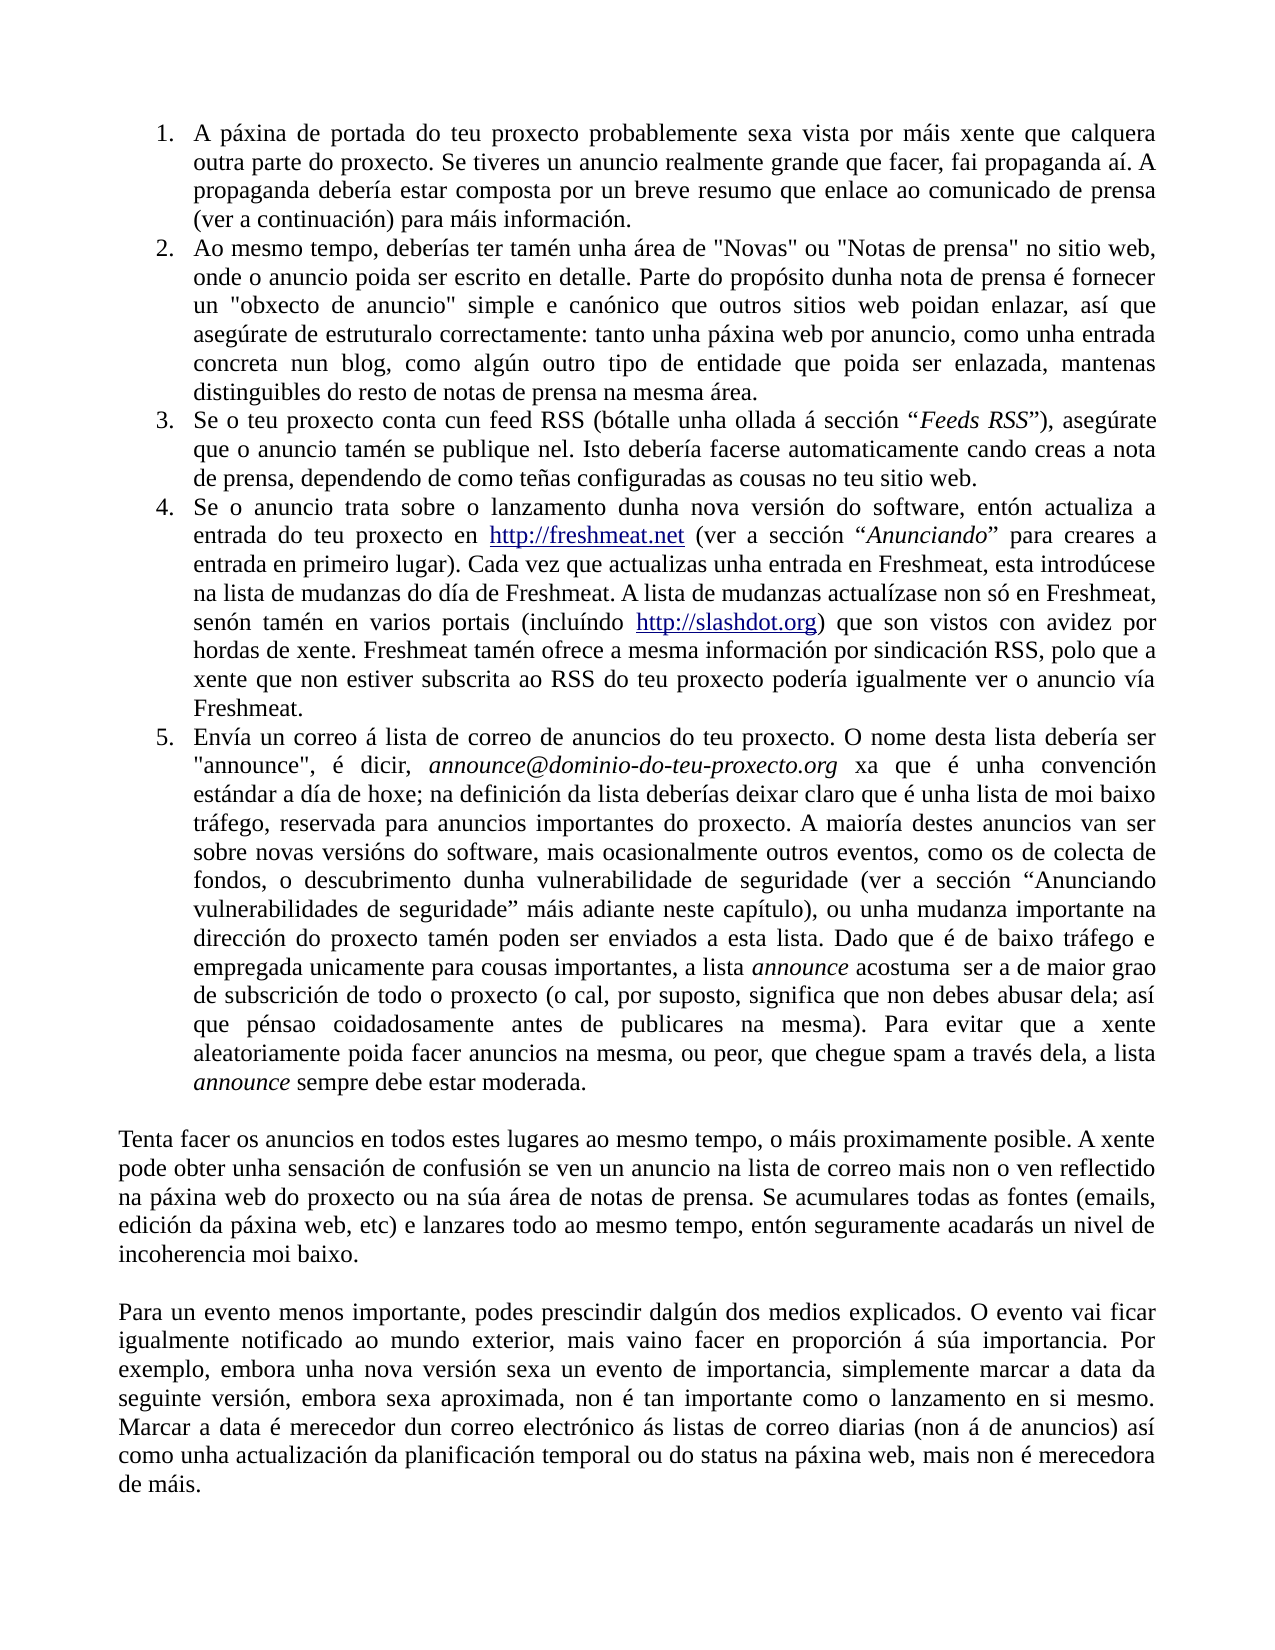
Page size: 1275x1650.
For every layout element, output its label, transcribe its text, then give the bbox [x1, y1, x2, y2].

list Ao mesmo tempo, deberías ter tamén unha área de "Novas" ou "Notas de prensa" no sitio web, onde o anuncio poida ser escrito en detalle. Parte do propósito dunha nota de prensa é fornecer un "obxecto de anuncio" simple e canónico que outros sitios web poidan enlazar, así que asegúrate de estruturalo correctamente: tanto unha páxina web por anuncio, como unha entrada concreta nun blog, como algún outro tipo de entidade que poida ser enlazada, mantenas distinguibles do resto de notas de prensa na mesma área. [156, 233, 1157, 406]
text Para un evento menos importante, podes prescindir dalgún dos medios explicados. O evento vai ficar igualmente notificado ao mundo exterior, mais vaino facer en proporción á súa importancia. Por exemplo, embora unha nova versión sexa un evento de importancia, simplemente marcar a data da seguinte versión, embora sexa aproximada, non é tan importante como o lanzamento en si mesmo. Marcar a data é merecedor dun correo electrónico ás listas de correo diarias (non á de anuncios) así como unha actualización da planificación temporal ou do status na páxina web, mais non é merecedora de máis. [118, 1297, 1157, 1498]
list Envía un correo á lista de correo de anuncios do teu proxecto. O nome desta lista debería ser "announce", é dicir, announce@dominio-do-teu-proxecto.org xa que é unha convención estándar a día de hoxe; na definición da lista deberías deixar claro que é unha lista de moi baixo tráfego, reservada para anuncios importantes do proxecto. A maioría destes anuncios van ser sobre novas versións do software, mais ocasionalmente outros eventos, como os de colecta de fondos, o descubrimento dunha vulnerabilidade de seguridade (ver a sección “Anunciando vulnerabilidades de seguridade” máis adiante neste capítulo), ou unha mudanza importante na dirección do proxecto tamén poden ser enviados a esta lista. Dado que é de baixo tráfego e empregada unicamente para cousas importantes, a lista announce acostuma ser a de maior grao de subscrición de todo o proxecto (o cal, por suposto, significa que non debes abusar dela; así que pénsao coidadosamente antes de publicares na mesma). Para evitar que a xente aleatoriamente poida facer anuncios na mesma, ou peor, que chegue spam a través dela, a lista announce sempre debe estar moderada. [156, 722, 1157, 1096]
text Tenta facer os anuncios en todos estes lugares ao mesmo tempo, o máis proximamente posible. A xente pode obter unha sensación de confusión se ven un anuncio na lista de correo mais non o ven reflectido na páxina web do proxecto ou na súa área de notas de prensa. Se acumulares todas as fontes (emails, edición da páxina web, etc) e lanzares todo ao mesmo tempo, entón seguramente acadarás un nivel de incoherencia moi baixo. [118, 1124, 1157, 1268]
list A páxina de portada do teu proxecto probablemente sexa vista por máis xente que calquera outra parte do proxecto. Se tiveres un anuncio realmente grande que facer, fai propaganda aí. A propaganda debería estar composta por un breve resumo que enlace ao comunicado de prensa (ver a continuación) para máis información. [156, 118, 1157, 233]
list Se o teu proxecto conta cun feed RSS (bótalle unha ollada á sección “Feeds RSS”), asegúrate que o anuncio tamén se publique nel. Isto debería facerse automaticamente cando creas a nota de prensa, dependendo de como teñas configuradas as cousas no teu sitio web. [156, 406, 1157, 492]
list Se o anuncio trata sobre o lanzamento dunha nova versión do software, entón actualiza a entrada do teu proxecto en http://freshmeat.net (ver a sección “Anunciando” para creares a entrada en primeiro lugar). Cada vez que actualizas unha entrada en Freshmeat, esta introdúcese na lista de mudanzas do día de Freshmeat. A lista de mudanzas actualízase non só en Freshmeat, senón tamén en varios portais (incluíndo http://slashdot.org) que son vistos con avidez por hordas de xente. Freshmeat tamén ofrece a mesma información por sindicación RSS, polo que a xente que non estiver subscrita ao RSS do teu proxecto podería igualmente ver o anuncio vía Freshmeat. [156, 492, 1157, 722]
